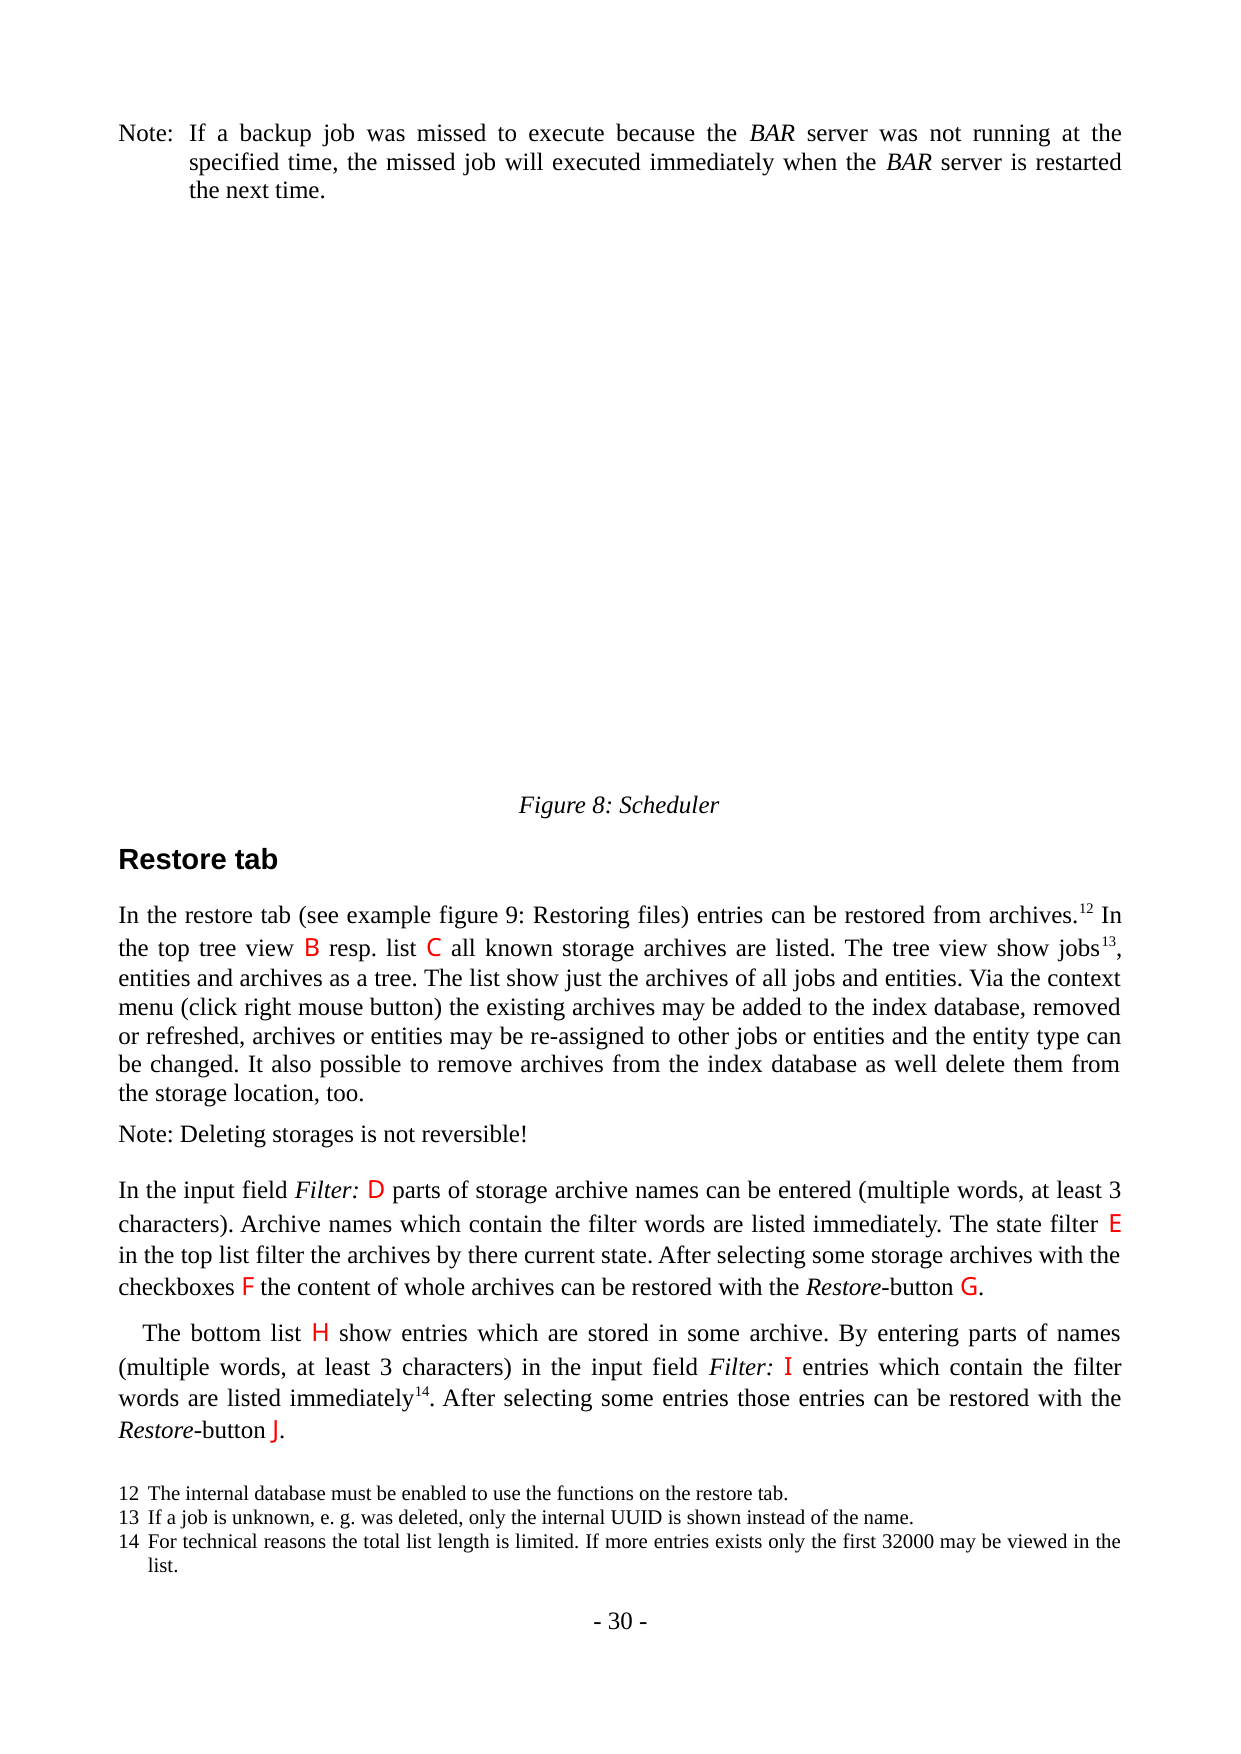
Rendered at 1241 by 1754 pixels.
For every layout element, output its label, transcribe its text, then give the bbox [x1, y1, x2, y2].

text Note: Deleting storages is not reversible! [118, 1119, 1122, 1148]
text Note: If a backup job was missed to execute because the BAR server was not running at the specified time, the missed job will executed immediately when the BAR server is restarted the next time. [118, 118, 1122, 204]
text If a job is unknown, e. g. was deleted, only the internal UUID is shown instead of the name. [118, 1505, 1122, 1529]
subtitle Restore tab [118, 240, 1122, 876]
text Figure 8: Scheduler [291, 252, 949, 819]
text In the restore tab (see example figure 9: Restoring files) entries can be restored from archives. In the top tree view B resp. list C all known storage archives are listed. The tree view show jobs, entities and archives as a tree. The list show just the archives of all jobs and entities. Via the context menu (click right mouse button) the existing archives may be added to the index database, removed or refreshed, archives or entities may be re-assigned to other jobs or entities and the entity type can be changed. It also possible to remove archives from the index database as well delete them from the storage location, too. [118, 900, 1122, 1107]
text The internal database must be enabled to use the functions on the restore tab. [118, 1481, 1122, 1505]
text The bottom list H show entries which are stored in some archive. By entering parts of names (multiple words, at least 3 characters) in the input field Filter: I entries which contain the filter words are listed immediately. After selecting some entries those entries can be restored with the Restore-button J. [118, 1314, 1122, 1446]
text For technical reasons the total list length is limited. If more entries exists only the first 32000 may be viewed in the list. [118, 1529, 1122, 1577]
text In the input field Filter: D parts of storage archive names can be entered (multiple words, at least 3 characters). Archive names which contain the filter words are listed immediately. The state filter E in the top list filter the archives by there current state. After selecting some storage archives with the checkboxes F the content of whole archives can be restored with the Restore-button G. [118, 1172, 1122, 1303]
